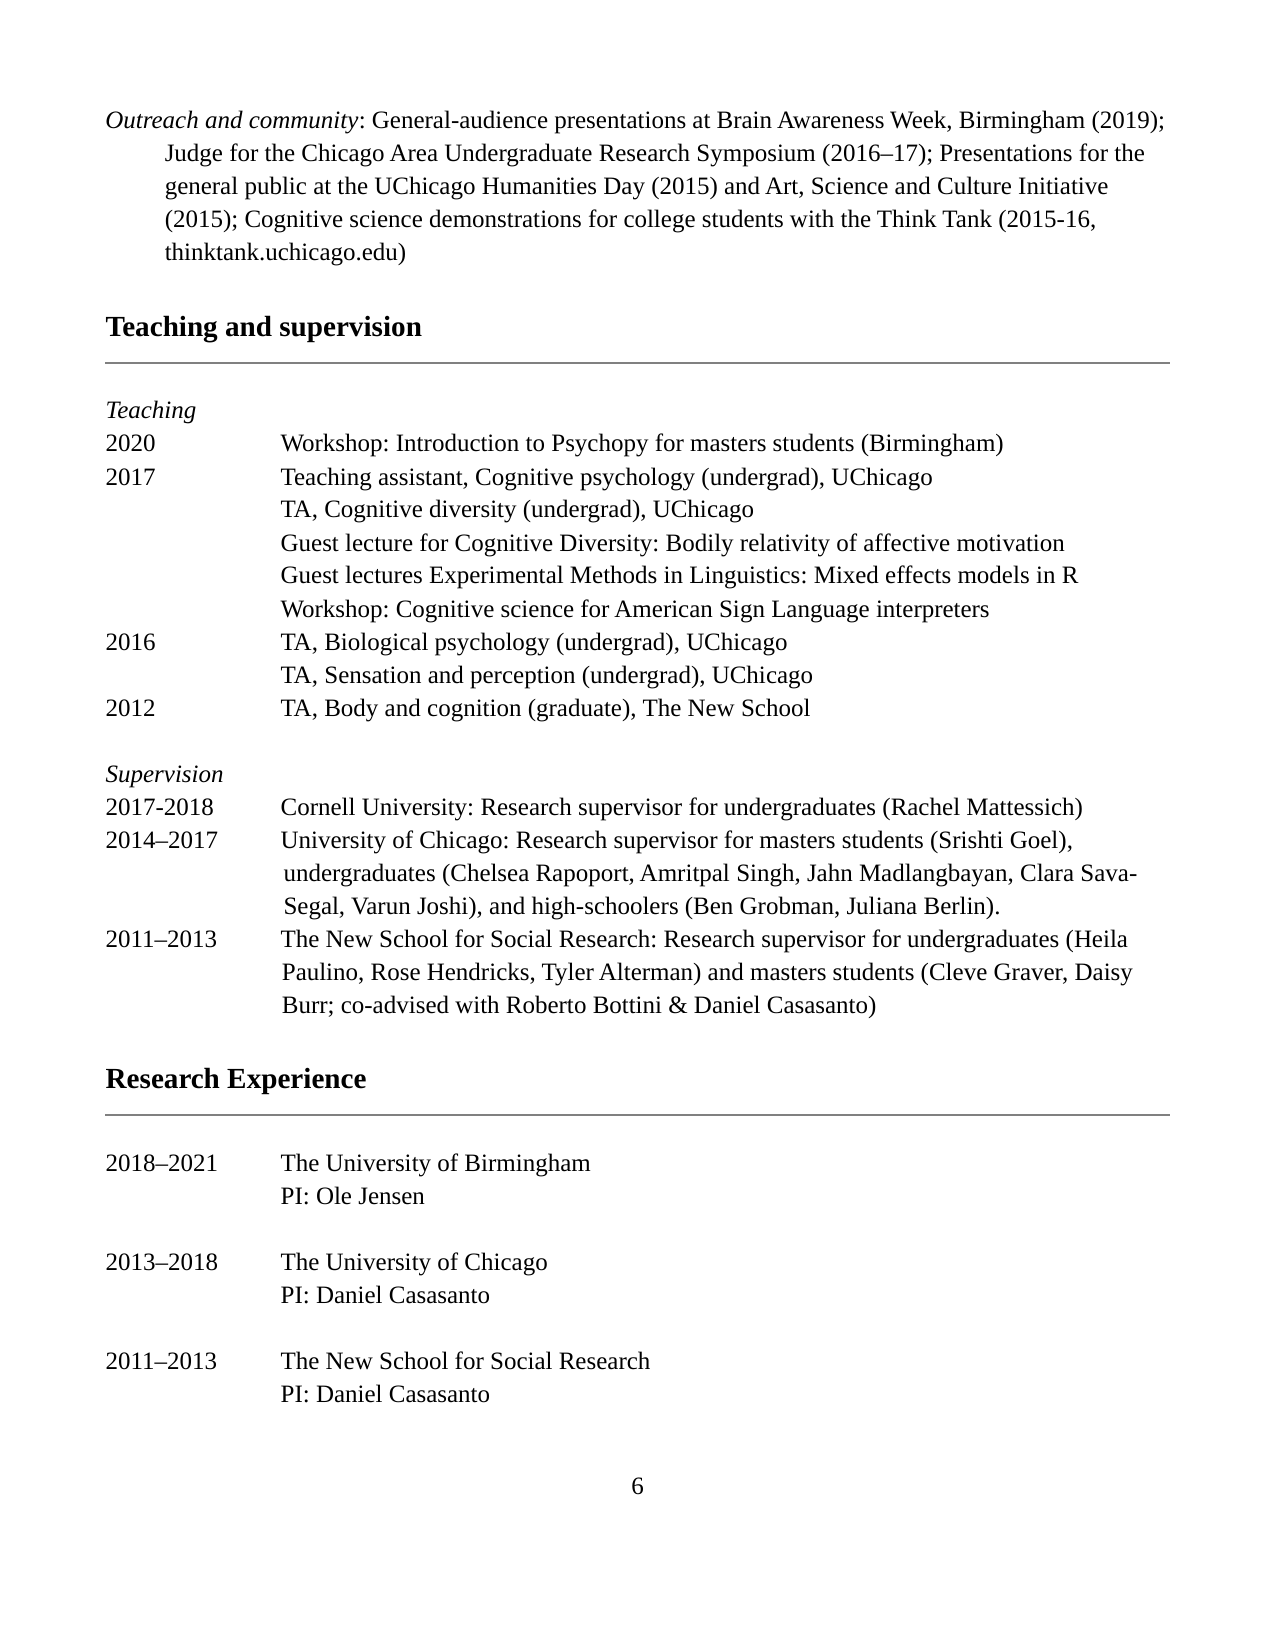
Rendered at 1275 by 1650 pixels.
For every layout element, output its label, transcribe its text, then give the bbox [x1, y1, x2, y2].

text TA, Cognitive diversity (undergrad), UChicago [105, 494, 1170, 523]
text 2011–2013 The New School for Social Research [105, 1346, 1170, 1375]
text Guest lectures Experimental Methods in Linguistics: Mixed effects models in R [105, 561, 1170, 589]
text 2016 TA, Biological psychology (undergrad), UChicago [105, 627, 1170, 655]
text TA, Sensation and perception (undergrad), UChicago [105, 660, 1170, 688]
text Teaching [105, 396, 1170, 424]
text 2017 Teaching assistant, Cognitive psychology (undergrad), UChicago [105, 462, 1170, 490]
text Research Experience [105, 1061, 1170, 1095]
text 2018–2021 The University of Birmingham [105, 1148, 1170, 1177]
text Teaching and supervision [105, 309, 1170, 342]
text 2020 Workshop: Introduction to Psychopy for masters students (Birmingham) [105, 428, 1170, 457]
text 2014–2017 University of Chicago: Research supervisor for masters students (Srishti Goel), undergraduates (Chelsea Rapoport, Amritpal Singh, Jahn Madlangbayan, Clara Sava-Segal, Varun Joshi), and high-schoolers (Ben Grobman, Juliana Berlin). [105, 825, 1170, 919]
text PI: Daniel Casasanto [105, 1379, 1170, 1408]
text Guest lecture for Cognitive Diversity: Bodily relativity of affective motivation [105, 528, 1170, 556]
text Outreach and community: General-audience presentations at Brain Awareness Week, Birmingham (2019); Judge for the Chicago Area Undergraduate Research Symposium (2016–17); Presentations for the general public at the UChicago Humanities Day (2015) and Art, Science and Culture Initiative (2015); Cognitive science demonstrations for college students with the Think Tank (2015-16, thinktank.uchicago.edu) [105, 105, 1170, 266]
text 2013–2018 The University of Chicago [105, 1247, 1170, 1276]
text 2012 TA, Body and cognition (graduate), The New School [105, 693, 1170, 721]
text Supervision [105, 759, 1170, 787]
text Workshop: Cognitive science for American Sign Language interpreters [105, 594, 1170, 622]
text 2017-2018 Cornell University: Research supervisor for undergraduates (Rachel Mattessich) [105, 792, 1170, 821]
text PI: Ole Jensen [105, 1181, 1170, 1210]
text PI: Daniel Casasanto [105, 1280, 1170, 1309]
text 2011–2013 The New School for Social Research: Research supervisor for undergraduates (Heila Paulino, Rose Hendricks, Tyler Alterman) and masters students (Cleve Graver, Daisy Burr; co-advised with Roberto Bottini & Daniel Casasanto) [105, 924, 1170, 1019]
